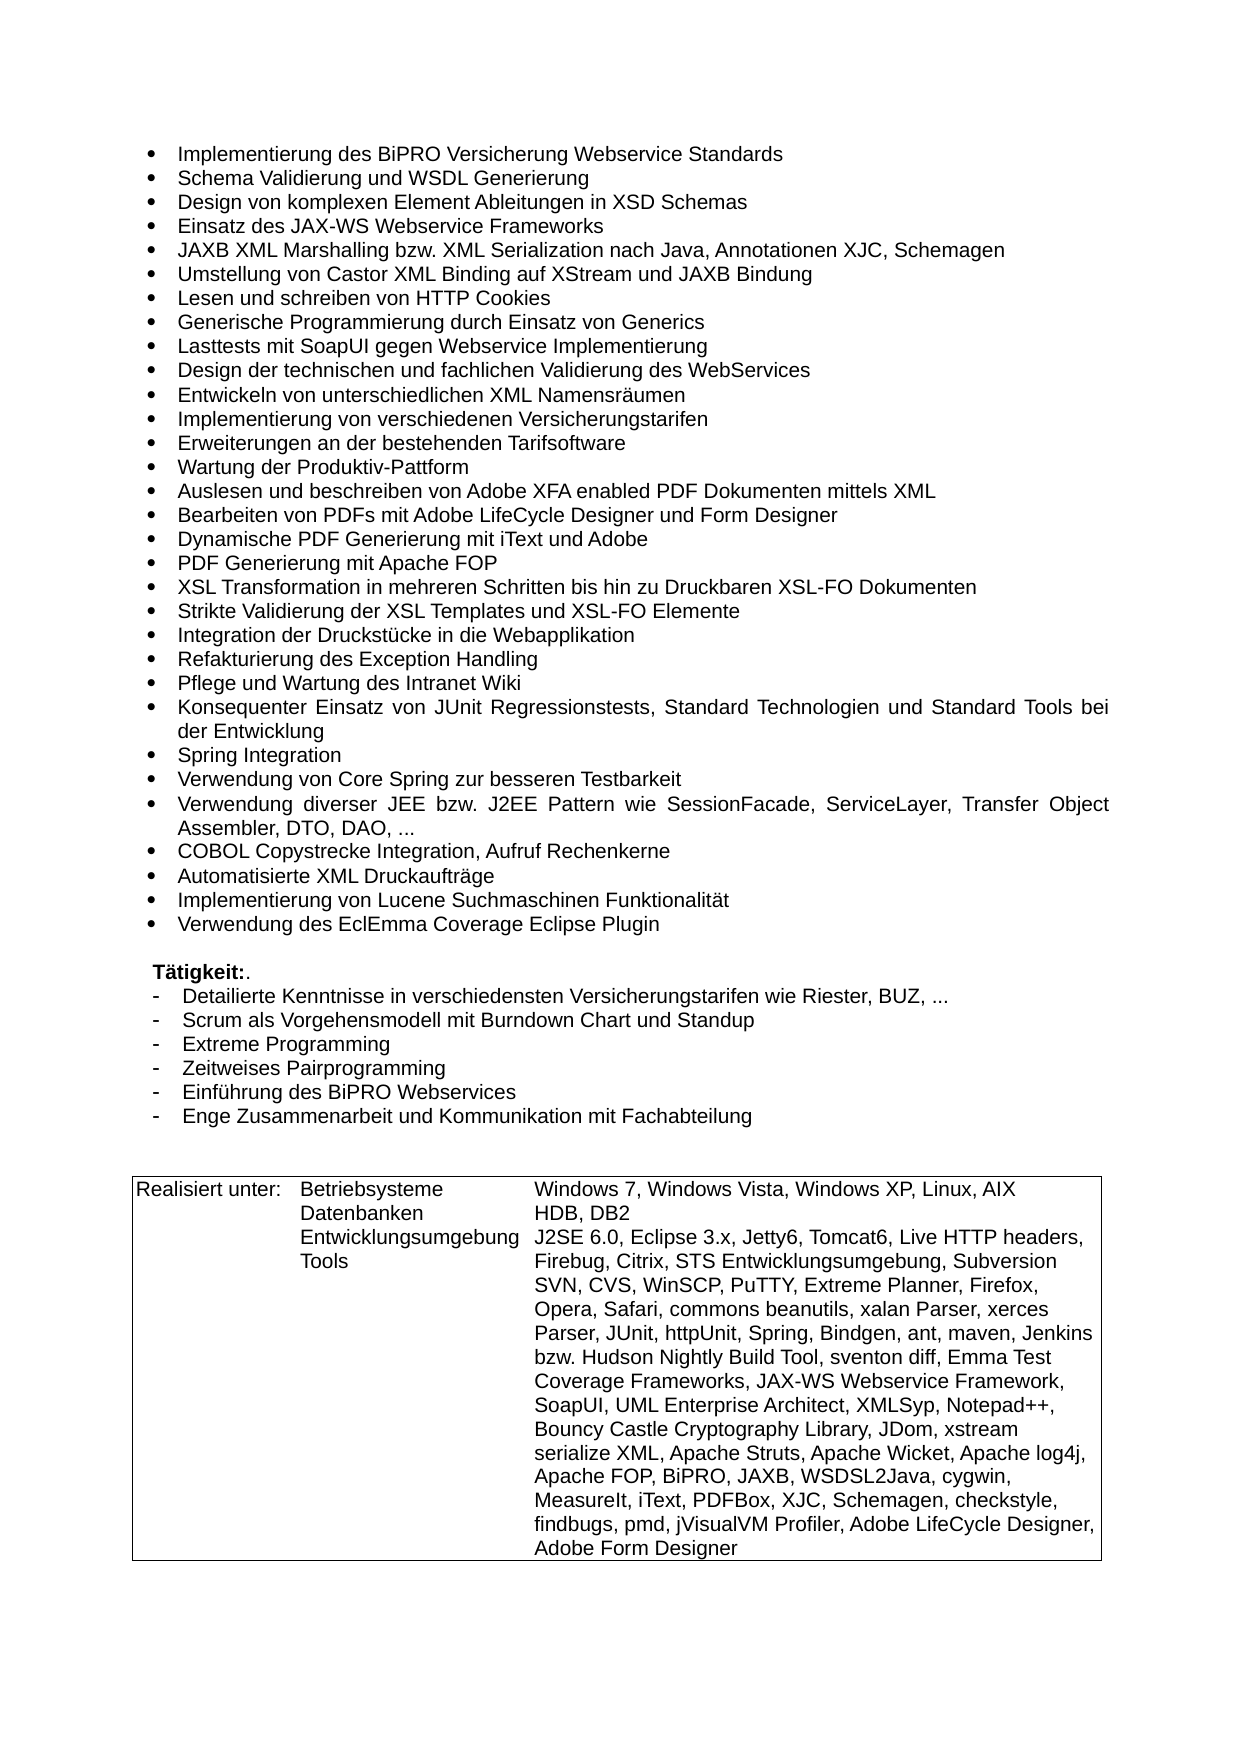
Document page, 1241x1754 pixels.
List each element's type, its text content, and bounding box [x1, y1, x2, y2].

list JAXB XML Marshalling bzw. XML Serialization nach Java, Annotationen XJC, Schemagen [148, 238, 1110, 262]
table_cell [133, 1225, 297, 1560]
list Pflege und Wartung des Intranet Wiki [148, 671, 1110, 695]
list Spring Integration [148, 743, 1110, 767]
table_header Windows 7, Windows Vista, Windows XP, Linux, AIX HDB, DB2 [531, 1177, 1101, 1225]
list Dynamische PDF Generierung mit iText und Adobe [148, 527, 1110, 551]
list Verwendung des EclEmma Coverage Eclipse Plugin [148, 912, 1110, 936]
list Integration der Druckstücke in die Webapplikation [148, 623, 1110, 647]
list Refakturierung des Exception Handling [148, 647, 1110, 671]
list Schema Validierung und WSDL Generierung [148, 166, 1110, 190]
list Einsatz des JAX-WS Webservice Frameworks [148, 214, 1110, 238]
list Scrum als Vorgehensmodell mit Burndown Chart und Standup [152, 1008, 1110, 1032]
list Automatisierte XML Druckaufträge [148, 863, 1110, 887]
list Auslesen und beschreiben von Adobe XFA enabled PDF Dokumenten mittels XML [148, 479, 1110, 503]
list Einführung des BiPRO Webservices [152, 1080, 1110, 1104]
list Implementierung des BiPRO Versicherung Webservice Standards [148, 142, 1110, 166]
list Extreme Programming [152, 1032, 1110, 1056]
list Lasttests mit SoapUI gegen Webservice Implementierung [148, 334, 1110, 358]
table_cell J2SE 6.0, Eclipse 3.x, Jetty6, Tomcat6, Live HTTP headers, Firebug, Citrix, STS Entwicklungsumgebung, Subversion SVN, CVS, WinSCP, PuTTY, Extreme Planner, Firefox, Opera, Safari, commons beanutils, xalan Parser, xerces Parser, JUnit, httpUnit, Spring, Bindgen, ant, maven, Jenkins bzw. Hudson Nightly Build Tool, sventon diff, Emma Test Coverage Frameworks, JAX-WS Webservice Framework, SoapUI, UML Enterprise Architect, XMLSyp, Notepad++, Bouncy Castle Cryptography Library, JDom, xstream serialize XML, Apache Struts, Apache Wicket, Apache log4j, Apache FOP, BiPRO, JAXB, WSDSL2Java, cygwin, MeasureIt, iText, PDFBox, XJC, Schemagen, checkstyle, findbugs, pmd, jVisualVM Profiler, Adobe LifeCycle Designer, Adobe Form Designer [531, 1225, 1101, 1560]
list Verwendung von Core Spring zur besseren Testbarkeit [148, 767, 1110, 791]
list Konsequenter Einsatz von JUnit Regressionstests, Standard Technologien und Standard Tools bei der Entwicklung [148, 695, 1110, 743]
table_header Realisiert unter: [133, 1177, 297, 1225]
list Bearbeiten von PDFs mit Adobe LifeCycle Designer und Form Designer [148, 503, 1110, 527]
list Verwendung diverser JEE bzw. J2EE Pattern wie SessionFacade, ServiceLayer, Transfer Object Assembler, DTO, DAO, ... [148, 791, 1110, 839]
list Detailierte Kenntnisse in verschiedensten Versicherungstarifen wie Riester, BUZ, ... [152, 983, 1110, 1008]
list Strikte Validierung der XSL Templates und XSL-FO Elemente [148, 599, 1110, 623]
table_cell Entwicklungsumgebung Tools [297, 1225, 531, 1560]
list Design von komplexen Element Ableitungen in XSD Schemas [148, 190, 1110, 214]
list PDF Generierung mit Apache FOP [148, 551, 1110, 575]
list Design der technischen und fachlichen Validierung des WebServices [148, 358, 1110, 382]
list Erweiterungen an der bestehenden Tarifsoftware [148, 431, 1110, 454]
list XSL Transformation in mehreren Schritten bis hin zu Druckbaren XSL-FO Dokumenten [148, 575, 1110, 599]
list Zeitweises Pairprogramming [152, 1056, 1110, 1080]
list Generische Programmierung durch Einsatz von Generics [148, 310, 1110, 334]
list Implementierung von verschiedenen Versicherungstarifen [148, 406, 1110, 431]
list Entwickeln von unterschiedlichen XML Namensräumen [148, 382, 1110, 406]
list COBOL Copystrecke Integration, Aufruf Rechenkerne [148, 839, 1110, 863]
list Implementierung von Lucene Suchmaschinen Funktionalität [148, 887, 1110, 912]
list Lesen und schreiben von HTTP Cookies [148, 286, 1110, 310]
list Wartung der Produktiv-Pattform [148, 454, 1110, 479]
text Tätigkeit:. [152, 959, 1110, 983]
list Umstellung von Castor XML Binding auf XStream und JAXB Bindung [148, 262, 1110, 286]
table_header Betriebsysteme Datenbanken [297, 1177, 531, 1225]
list Enge Zusammenarbeit und Kommunikation mit Fachabteilung [152, 1104, 1110, 1128]
